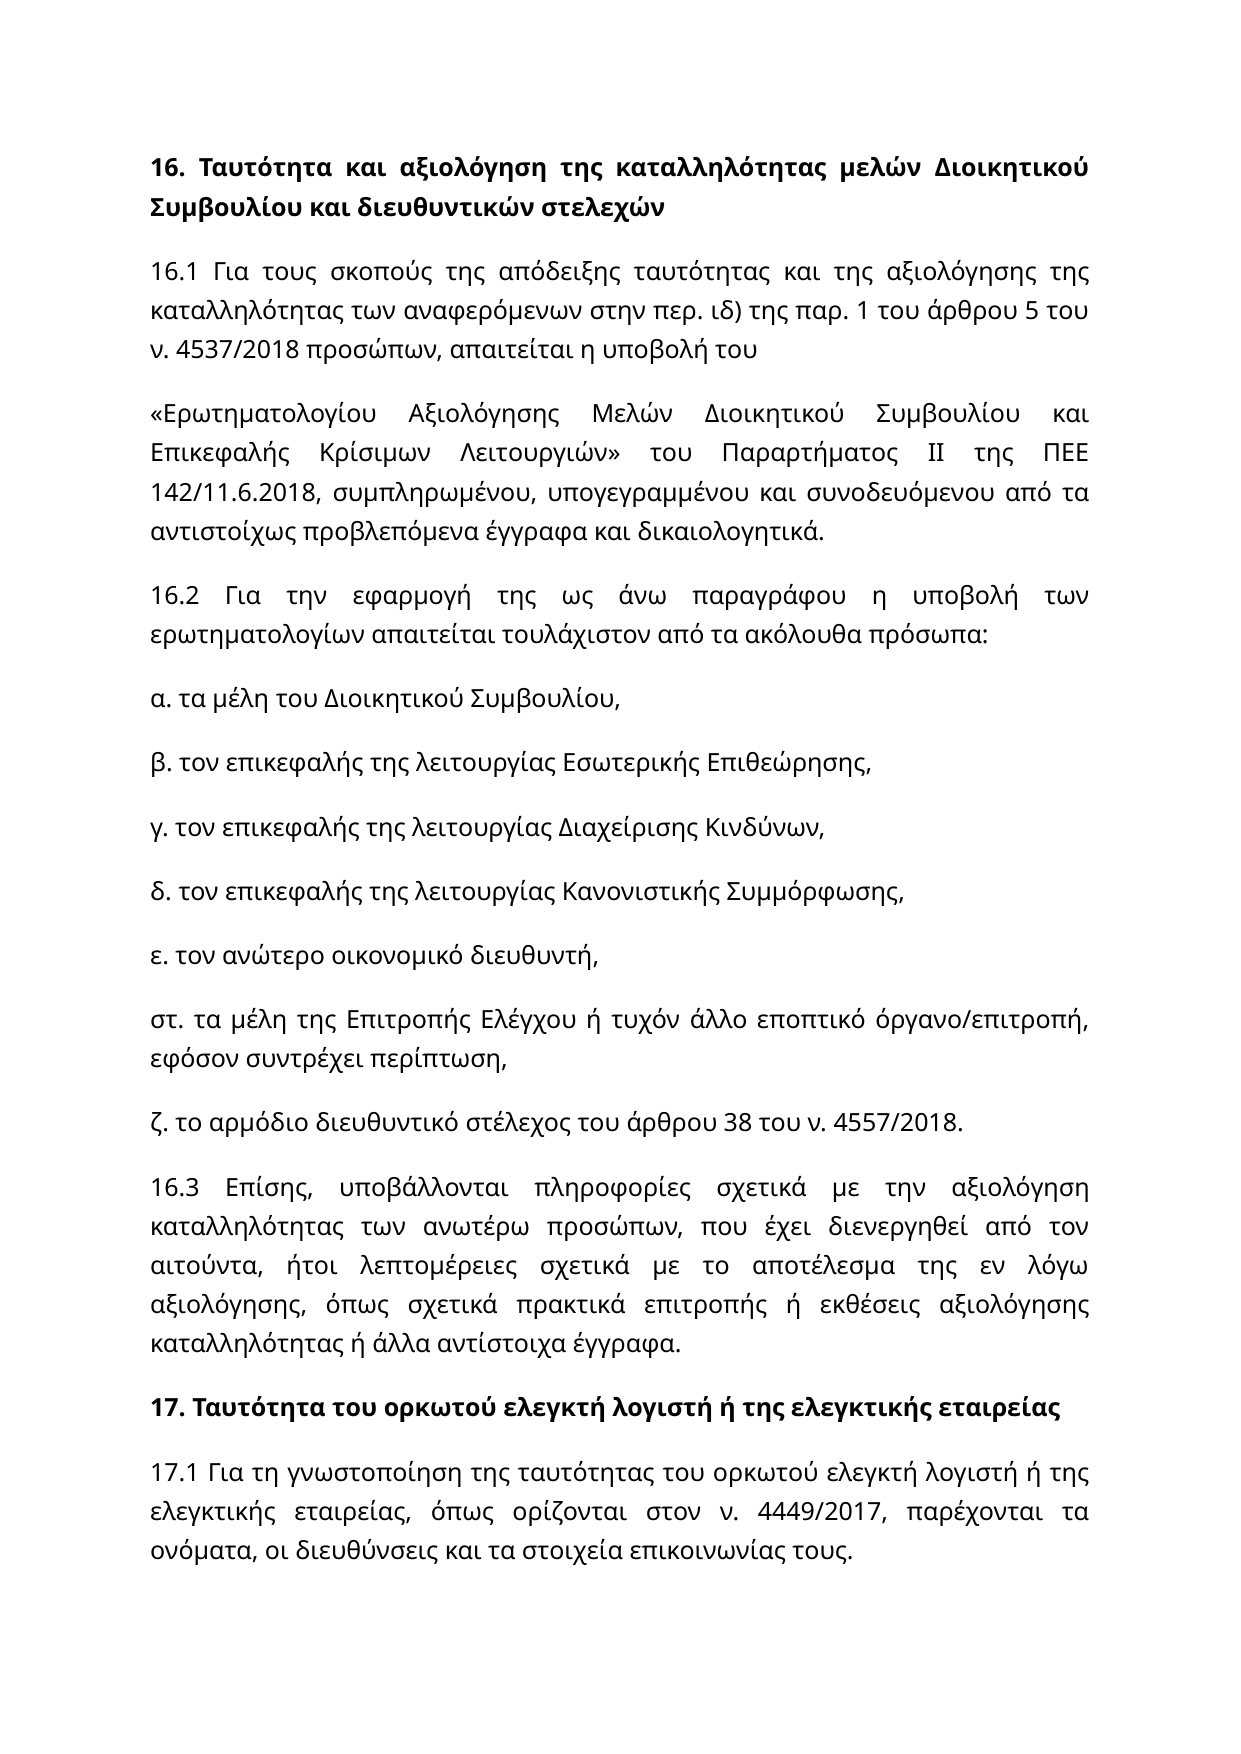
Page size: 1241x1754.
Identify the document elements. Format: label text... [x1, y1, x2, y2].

text 16. Ταυτότητα και αξιολόγηση της καταλληλότητας μελών Διοικητικού Συμβουλίου και διευθυντικών στελεχών [150, 150, 1090, 223]
text β. τον επικεφαλής της λειτουργίας Εσωτερικής Επιθεώρησης, [150, 745, 1090, 779]
text ε. τον ανώτερο οικονομικό διευθυντή, [150, 937, 1090, 972]
text α. τα μέλη του Διοικητικού Συμβουλίου, [150, 681, 1090, 715]
text 16.2 Για την εφαρμογή της ως άνω παραγράφου η υποβολή των ερωτηματολογίων απαιτείται τουλάχιστον από τα ακόλουθα πρόσωπα: [150, 577, 1090, 651]
text στ. τα μέλη της Επιτροπής Ελέγχου ή τυχόν άλλο εποπτικό όργανο/επιτροπή, εφόσον συντρέχει περίπτωση, [150, 1002, 1090, 1075]
text 17. Ταυτότητα του ορκωτού ελεγκτή λογιστή ή της ελεγκτικής εταιρείας [150, 1390, 1090, 1424]
text 16.3 Επίσης, υποβάλλονται πληροφορίες σχετικά με την αξιολόγηση καταλληλότητας των ανωτέρω προσώπων, που έχει διενεργηθεί από τον αιτούντα, ήτοι λεπτομέρειες σχετικά με το αποτέλεσμα της εν λόγω αξιολόγησης, όπως σχετικά πρακτικά επιτροπής ή εκθέσεις αξιολόγησης καταλληλότητας ή άλλα αντίστοιχα έγγραφα. [150, 1169, 1090, 1360]
text 16.1 Για τους σκοπούς της απόδειξης ταυτότητας και της αξιολόγησης της καταλληλότητας των αναφερόμενων στην περ. ιδ) της παρ. 1 του άρθρου 5 του ν. 4537/2018 προσώπων, απαιτείται η υποβολή του [150, 253, 1090, 366]
text δ. τον επικεφαλής της λειτουργίας Κανονιστικής Συμμόρφωσης, [150, 873, 1090, 907]
text ζ. το αρμόδιο διευθυντικό στέλεχος του άρθρου 38 του ν. 4557/2018. [150, 1105, 1090, 1139]
text «Ερωτηματολογίου Αξιολόγησης Μελών Διοικητικού Συμβουλίου και Επικεφαλής Κρίσιμων Λειτουργιών» του Παραρτήματος ΙΙ της ΠΕΕ 142/11.6.2018, συμπληρωμένου, υπογεγραμμένου και συνοδευόμενου από τα αντιστοίχως προβλεπόμενα έγγραφα και δικαιολογητικά. [150, 396, 1090, 547]
text 17.1 Για τη γνωστοποίηση της ταυτότητας του ορκωτού ελεγκτή λογιστή ή της ελεγκτικής εταιρείας, όπως ορίζονται στον ν. 4449/2017, παρέχονται τα ονόματα, οι διευθύνσεις και τα στοιχεία επικοινωνίας τους. [150, 1454, 1090, 1567]
text γ. τον επικεφαλής της λειτουργίας Διαχείρισης Κινδύνων, [150, 809, 1090, 843]
